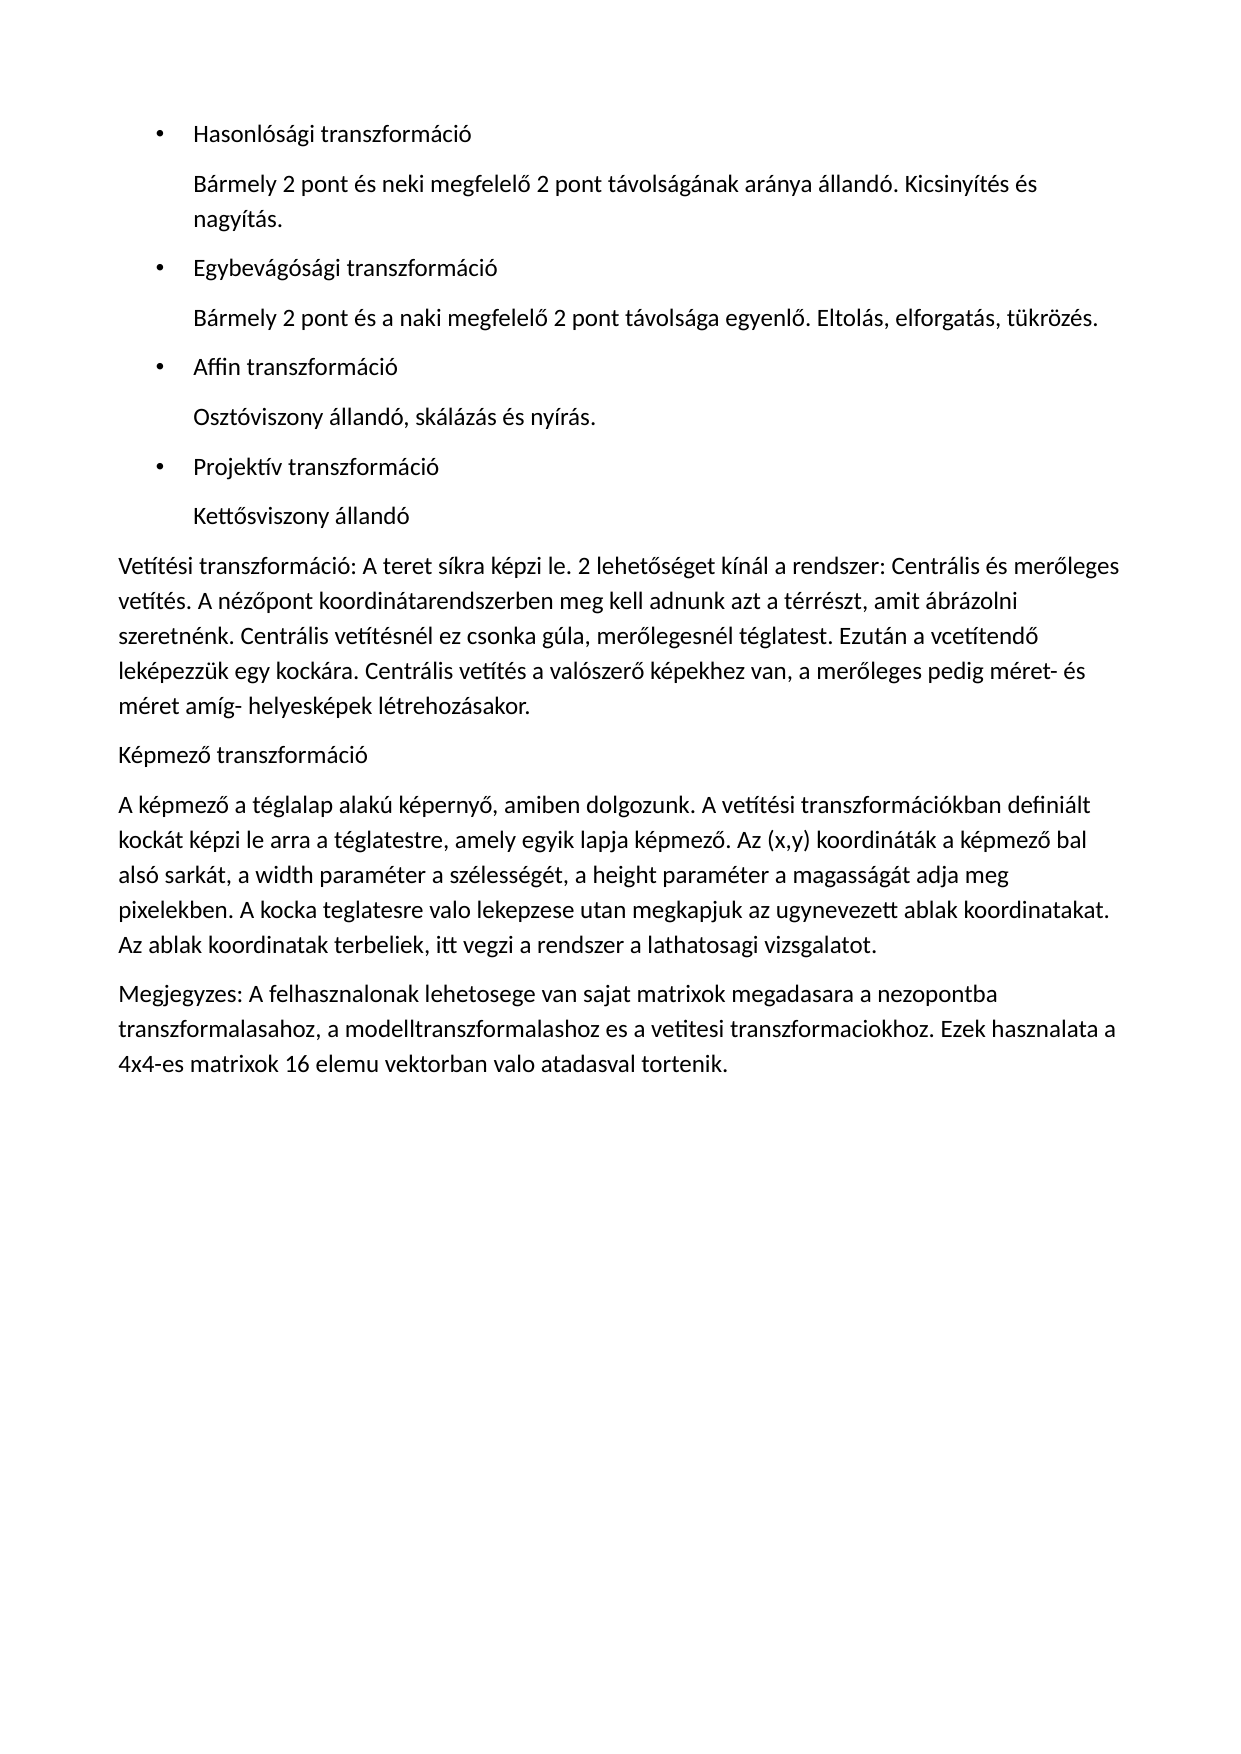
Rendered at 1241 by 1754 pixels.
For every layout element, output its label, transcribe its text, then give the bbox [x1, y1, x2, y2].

list Osztóviszony állandó, skálázás és nyírás. [156, 401, 1122, 432]
list Bármely 2 pont és a naki megfelelő 2 pont távolsága egyenlő. Eltolás, elforgatás, tükrözés. [156, 302, 1122, 332]
list Kettősviszony állandó [156, 500, 1122, 531]
text A képmező a téglalap alakú képernyő, amiben dolgozunk. A vetítési transzformációkban definiált kockát képzi le arra a téglatestre, amely egyik lapja képmező. Az (x,y) koordináták a képmező bal alsó sarkát, a width paraméter a szélességét, a height paraméter a magasságát adja meg pixelekben. A kocka teglatesre valo lekepzese utan megkapjuk az ugynevezett ablak koordinatakat. Az ablak koordinatak terbeliek, itt vegzi a rendszer a lathatosagi vizsgalatot. [118, 789, 1122, 959]
list Projektív transzformáció [156, 451, 1122, 481]
text Képmező transzformáció [118, 739, 1122, 770]
list Bármely 2 pont és neki megfelelő 2 pont távolságának aránya állandó. Kicsinyítés és nagyítás. [156, 168, 1122, 233]
text Megjegyzes: A felhasznalonak lehetosege van sajat matrixok megadasara a nezopontba transzformalasahoz, a modelltranszformalashoz es a vetitesi transzformaciokhoz. Ezek hasznalata a 4x4-es matrixok 16 elemu vektorban valo atadasval tortenik. [118, 978, 1122, 1079]
list Affin transzformáció [156, 351, 1122, 382]
list Hasonlósági transzformáció [156, 118, 1122, 149]
text Vetítési transzformáció: A teret síkra képzi le. 2 lehetőséget kínál a rendszer: Centrális és merőleges vetítés. A nézőpont koordinátarendszerben meg kell adnunk azt a térrészt, amit ábrázolni szeretnénk. Centrális vetítésnél ez csonka gúla, merőlegesnél téglatest. Ezután a vcetítendő leképezzük egy kockára. Centrális vetítés a valószerő képekhez van, a merőleges pedig méret- és méret amíg- helyesképek létrehozásakor. [118, 550, 1122, 720]
list Egybevágósági transzformáció [156, 252, 1122, 283]
